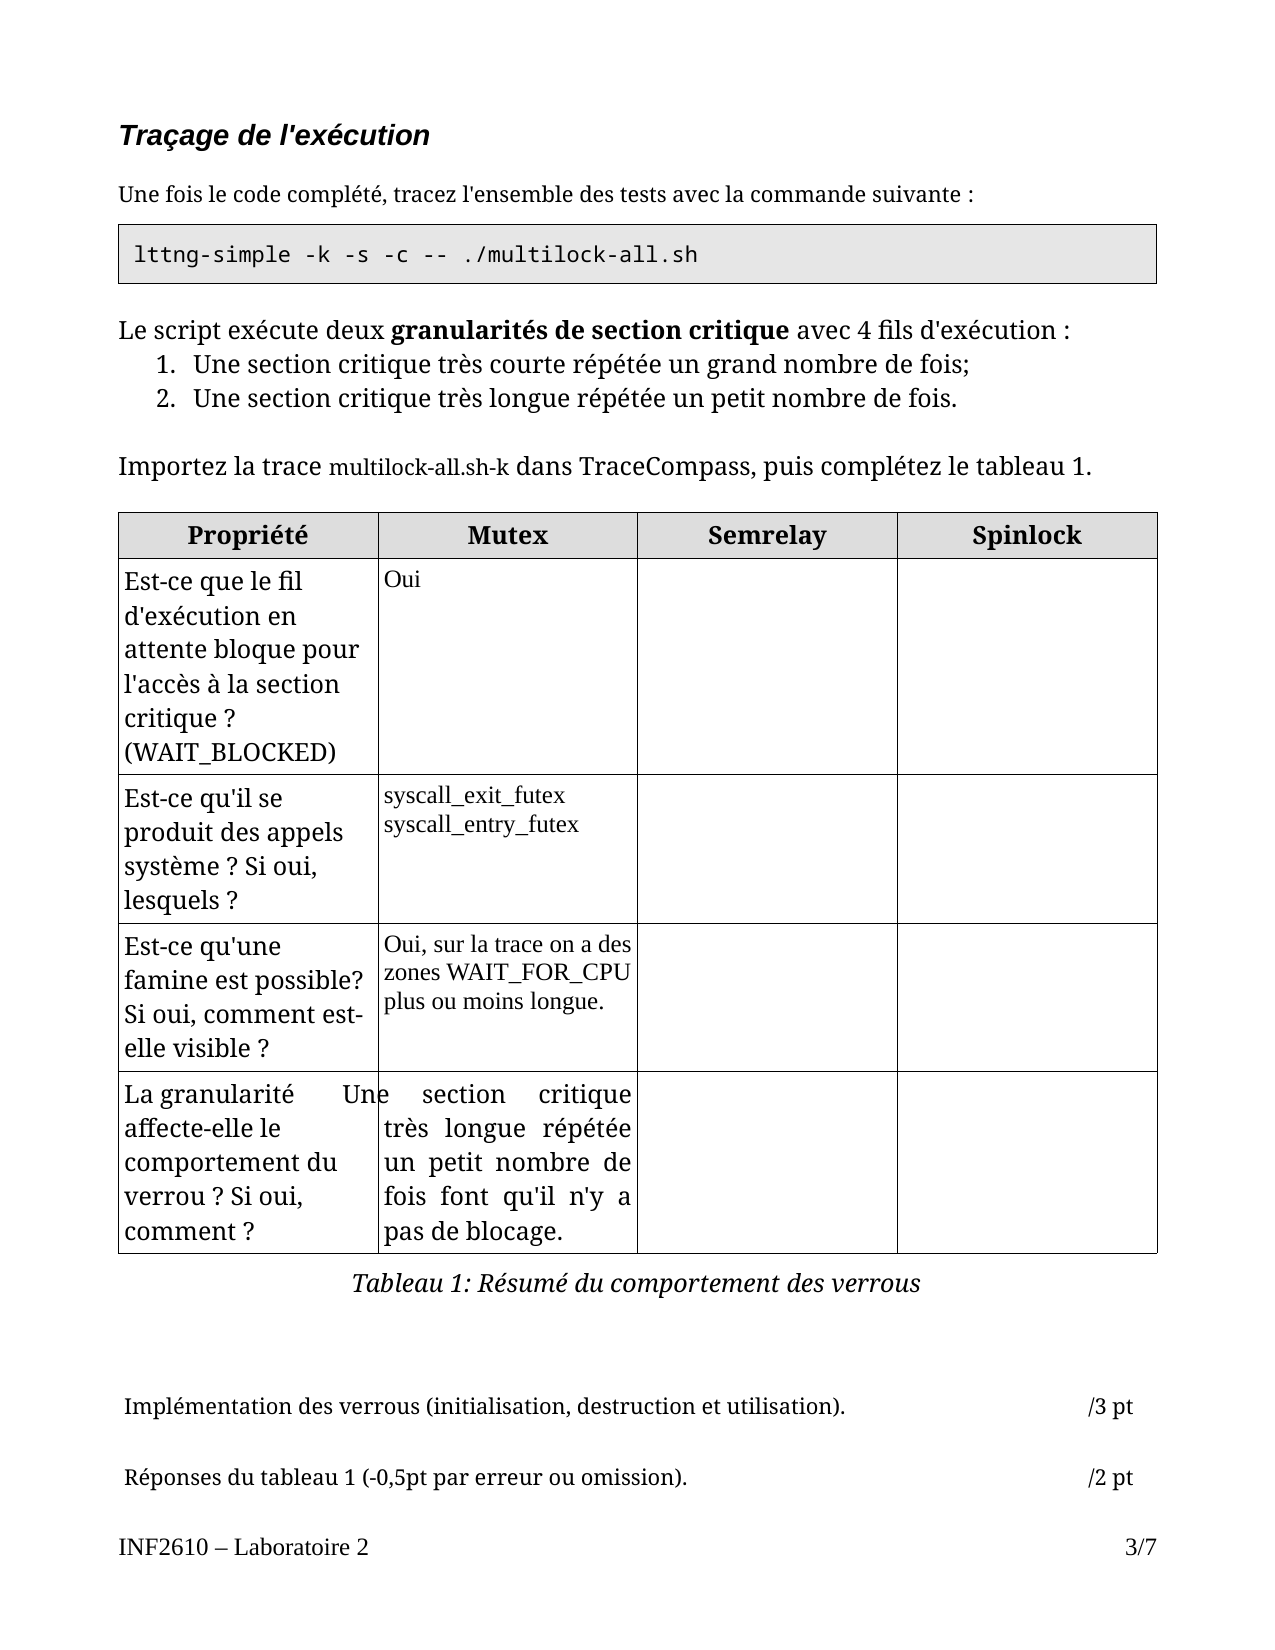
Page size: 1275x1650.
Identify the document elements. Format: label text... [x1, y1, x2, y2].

table_cell Est-ce que le fil d'exécution en attente bloque pour l'accès à la section critique ? (WAIT_BLOCKED) [119, 559, 378, 774]
list Une section critique très courte répétée un grand nombre de fois; [156, 347, 1157, 381]
text Une fois le code complété, tracez l'ensemble des tests avec la commande suivante : [118, 179, 1157, 209]
table_cell Une section critique très longue répétée un petit nombre de fois font qu'il n'y a pas de blocage. [379, 1072, 637, 1253]
table_cell [898, 924, 1157, 1071]
table_cell [638, 924, 897, 1071]
table_cell Oui, sur la trace on a des zones WAIT_FOR_CPU plus ou moins longue. [379, 924, 637, 1071]
table_header [1008, 1370, 1077, 1441]
text Importez la trace multilock-all.sh-k dans TraceCompass, puis complétez le tableau 1. [118, 449, 1157, 483]
table_cell /2 pt [1077, 1441, 1157, 1512]
table_header Semrelay [638, 513, 897, 558]
table_cell Oui [379, 559, 637, 774]
table_cell [638, 775, 897, 922]
table_header Propriété [119, 513, 378, 558]
subtitle Traçage de l'exécution [118, 118, 1157, 152]
text Le script exécute deux granularités de section critique avec 4 fils d'exécution : [118, 313, 1157, 347]
text Tableau 1: Résumé du comportement des verrous [118, 1266, 1157, 1300]
table_cell Réponses du tableau 1 (-0,5pt par erreur ou omission). [118, 1441, 1007, 1512]
table_cell Est-ce qu'il se produit des appels système ? Si oui, lesquels ? [119, 775, 378, 922]
table_cell syscall_exit_futex syscall_entry_futex [379, 775, 637, 922]
table_cell [898, 1072, 1157, 1253]
table_cell [1008, 1441, 1077, 1512]
table_header /3 pt [1077, 1370, 1157, 1441]
table_cell [898, 775, 1157, 922]
list Une section critique très longue répétée un petit nombre de fois. [156, 381, 1157, 415]
table_cell [638, 1072, 897, 1253]
table_cell [638, 559, 897, 774]
table_header Implémentation des verrous (initialisation, destruction et utilisation). [118, 1370, 1007, 1441]
table_header Spinlock [898, 513, 1157, 558]
text lttng-simple -k -s -c -- ./multilock-all.sh [119, 225, 1156, 283]
table_cell La granularité affecte-elle le comportement du verrou ? Si oui, comment ? [119, 1072, 378, 1253]
table_cell Est-ce qu'une famine est possible? Si oui, comment est-elle visible ? [119, 924, 378, 1071]
table_cell [898, 559, 1157, 774]
table_header Mutex [379, 513, 637, 558]
